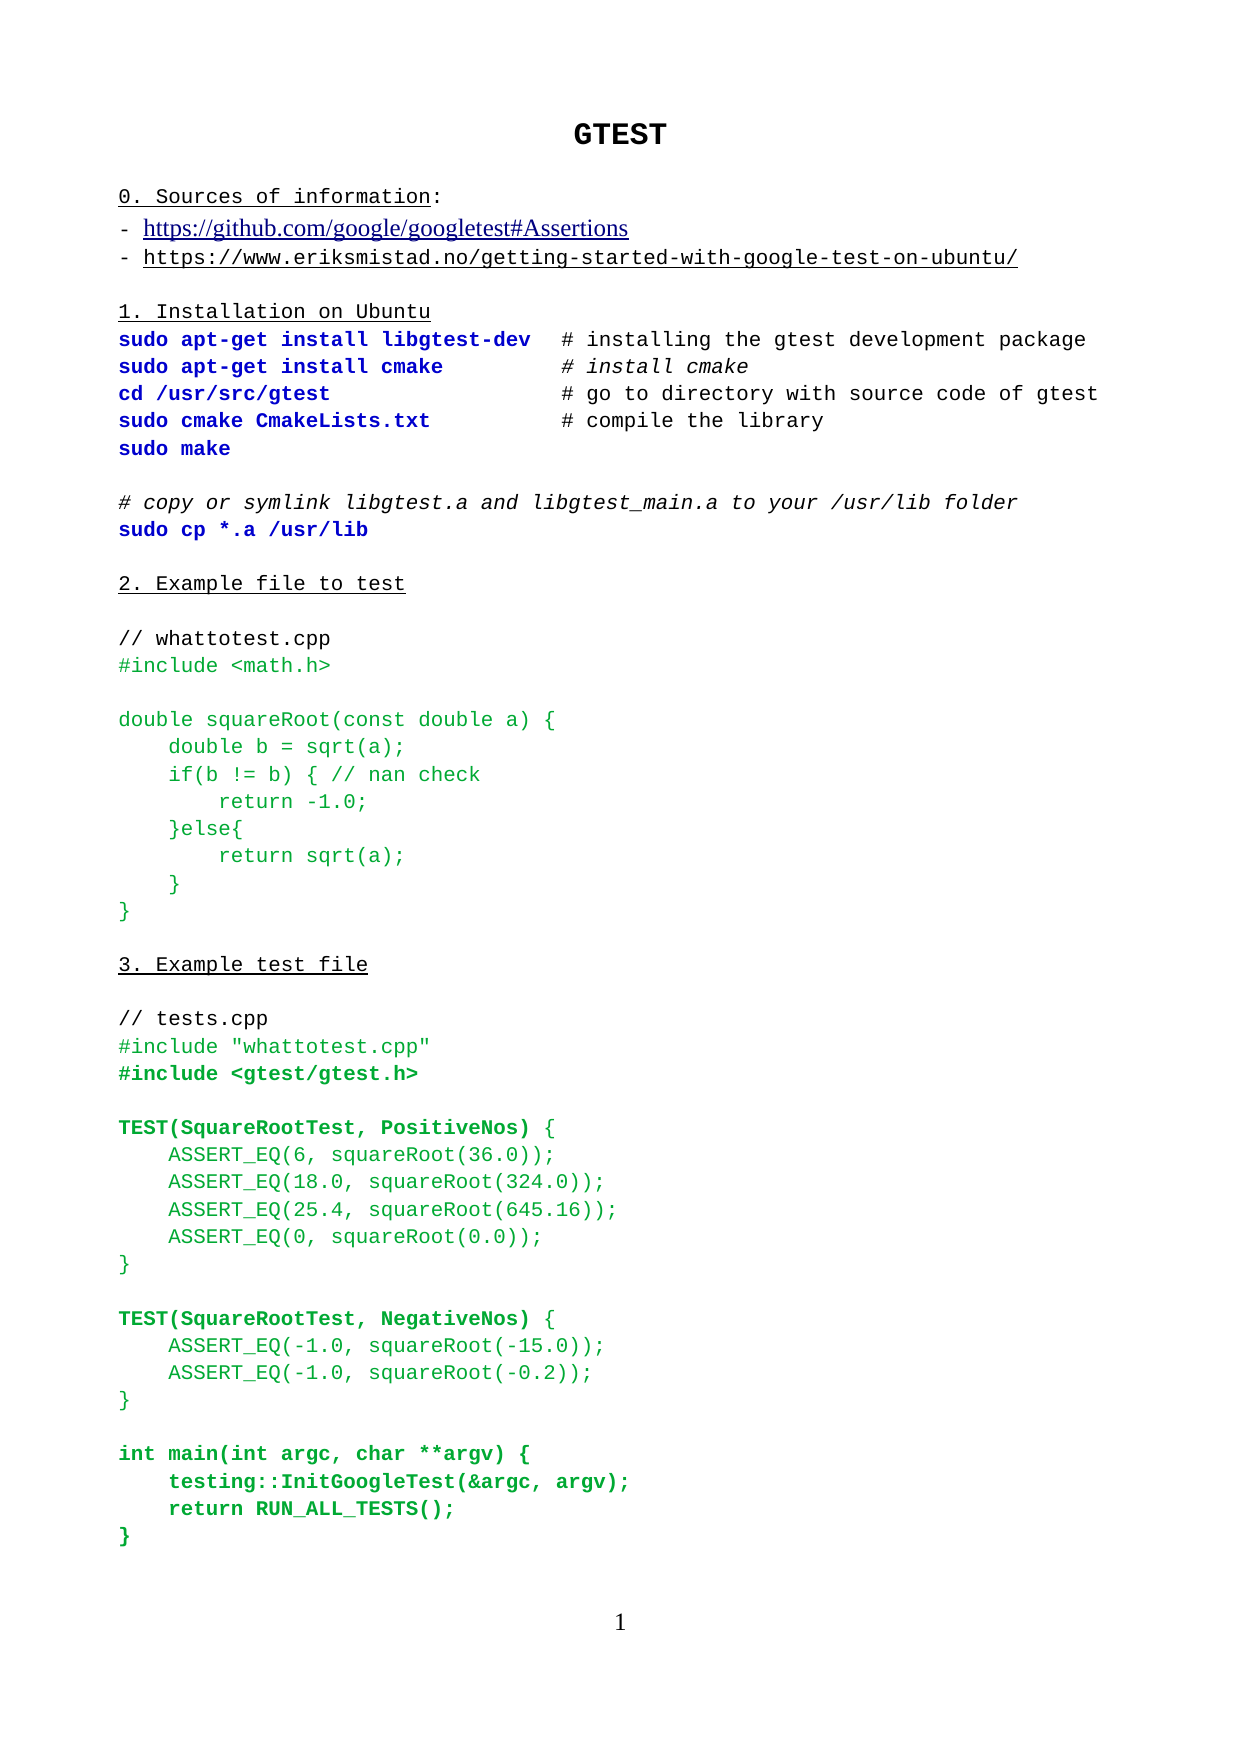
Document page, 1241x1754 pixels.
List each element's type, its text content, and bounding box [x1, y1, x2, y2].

text TEST(SquareRootTest, NegativeNos) { [118, 1307, 1122, 1331]
text ASSERT_EQ(-1.0, squareRoot(-0.2)); [118, 1362, 1122, 1386]
text GTEST [118, 118, 1122, 153]
text sudo apt-get install libgtest-dev # installing the gtest development package [118, 329, 1122, 352]
text } [118, 1253, 1122, 1277]
text ASSERT_EQ(6, squareRoot(36.0)); [118, 1144, 1122, 1168]
text 0. Sources of information: [118, 186, 1122, 210]
text - https://www.eriksmistad.no/getting-started-with-google-test-on-ubuntu/ [118, 247, 1122, 271]
text } [118, 1525, 1122, 1549]
text 3. Example test file [118, 954, 1122, 978]
text - https://github.com/google/googletest#Assertions [118, 213, 1122, 243]
text #include <gtest/gtest.h> [118, 1063, 1122, 1086]
text #include "whattotest.cpp" [118, 1036, 1122, 1059]
text ASSERT_EQ(18.0, squareRoot(324.0)); [118, 1172, 1122, 1195]
text } [118, 900, 1122, 923]
text ASSERT_EQ(-1.0, squareRoot(-15.0)); [118, 1335, 1122, 1358]
text if(b != b) { // nan check [118, 764, 1122, 787]
text double b = sqrt(a); [118, 737, 1122, 760]
text return RUN_ALL_TESTS(); [118, 1498, 1122, 1521]
text sudo cmake CmakeLists.txt # compile the library [118, 410, 1122, 434]
text 1. Installation on Ubuntu [118, 302, 1122, 325]
text } [118, 872, 1122, 896]
text ASSERT_EQ(0, squareRoot(0.0)); [118, 1226, 1122, 1249]
text double squareRoot(const double a) { [118, 709, 1122, 733]
text 2. Example file to test [118, 573, 1122, 597]
text cd /usr/src/gtest # go to directory with source code of gtest [118, 383, 1122, 407]
text int main(int argc, char **argv) { [118, 1443, 1122, 1467]
text TEST(SquareRootTest, PositiveNos) { [118, 1117, 1122, 1141]
text #include <math.h> [118, 655, 1122, 679]
text ASSERT_EQ(25.4, squareRoot(645.16)); [118, 1199, 1122, 1222]
text return -1.0; [118, 791, 1122, 814]
text return sqrt(a); [118, 845, 1122, 869]
text // tests.cpp [118, 1008, 1122, 1032]
text }else{ [118, 818, 1122, 842]
text sudo cp *.a /usr/lib [118, 519, 1122, 543]
text # copy or symlink libgtest.a and libgtest_main.a to your /usr/lib folder [118, 492, 1122, 516]
text // whattotest.cpp [118, 628, 1122, 651]
text sudo apt-get install cmake # install cmake [118, 356, 1122, 379]
text testing::InitGoogleTest(&argc, argv); [118, 1471, 1122, 1494]
text sudo make [118, 437, 1122, 461]
text } [118, 1389, 1122, 1413]
